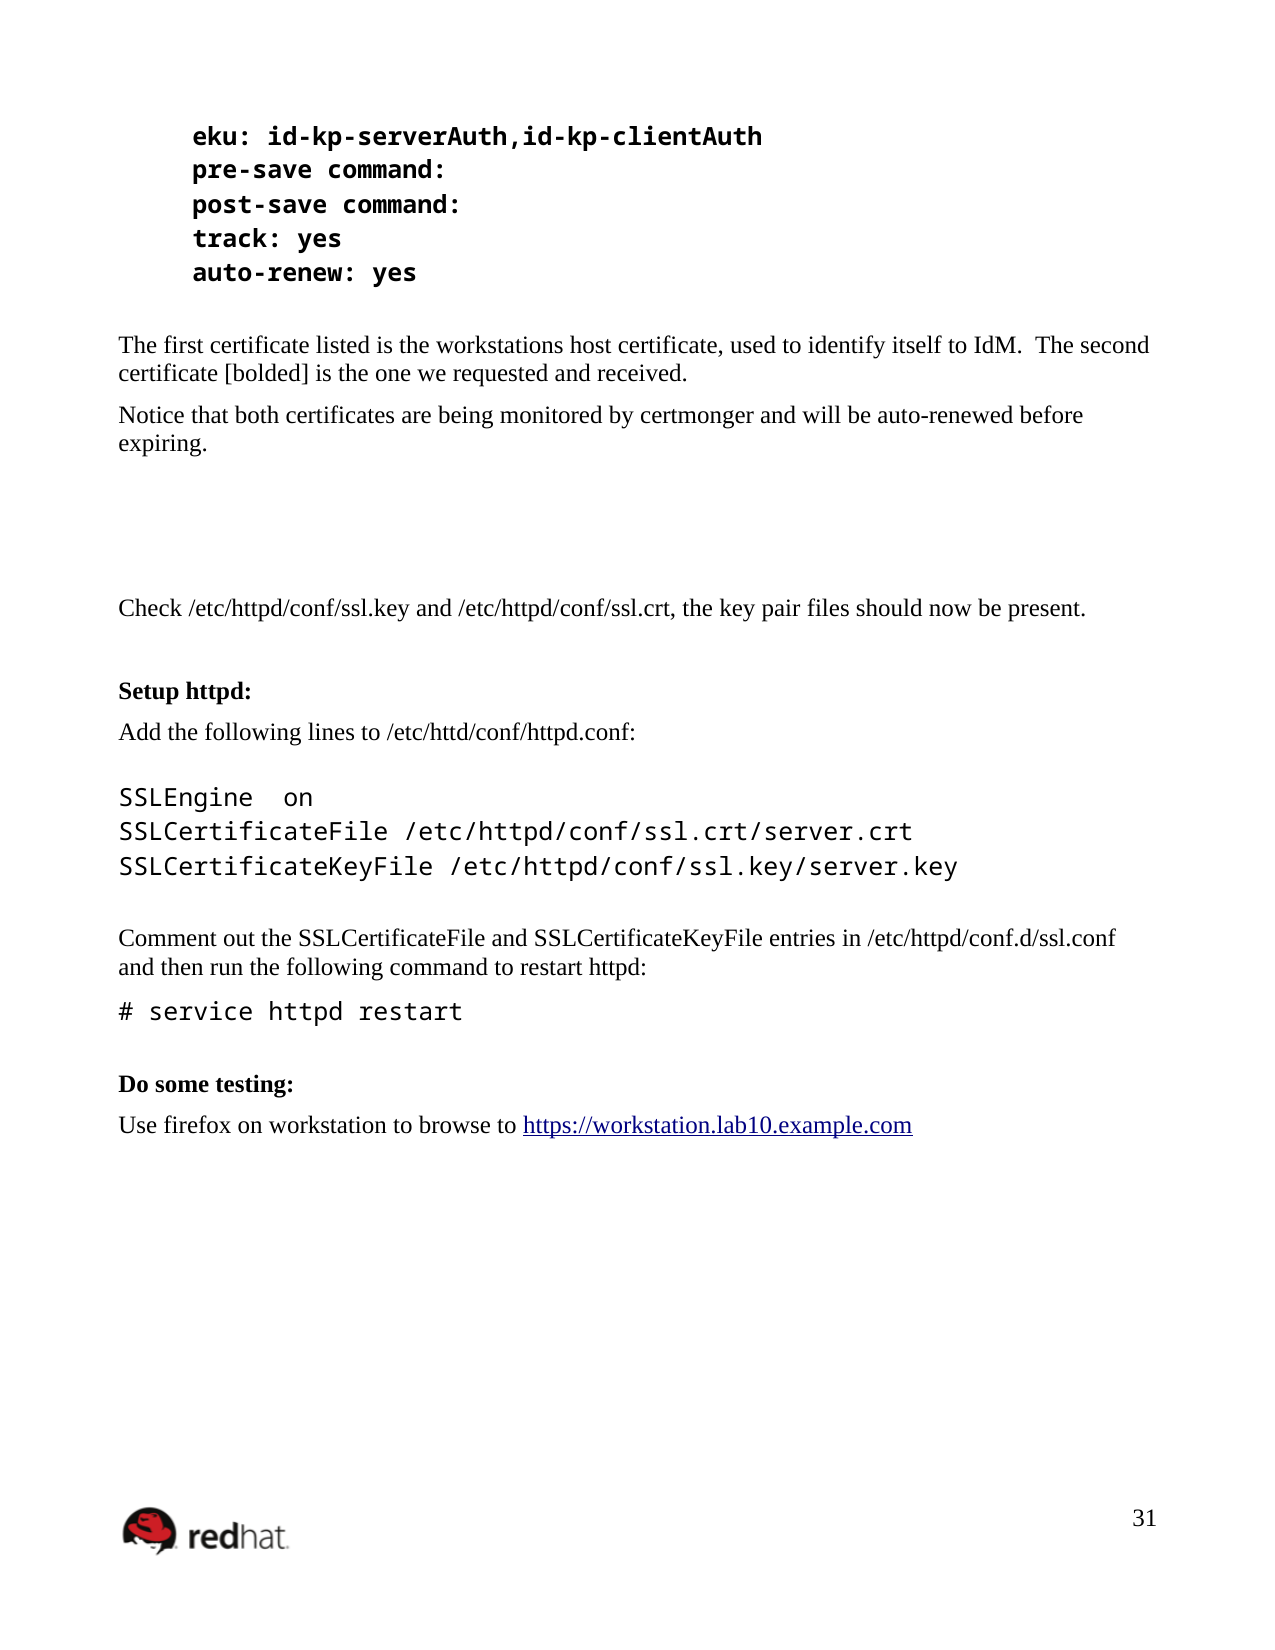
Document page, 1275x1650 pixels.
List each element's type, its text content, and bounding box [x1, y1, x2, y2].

picture [118, 1503, 297, 1560]
text # service httpd restart [118, 993, 1157, 1027]
text pre-save command: [118, 152, 1157, 186]
text track: yes [118, 220, 1157, 254]
text Check /etc/httpd/conf/ssl.key and /etc/httpd/conf/ssl.crt, the key pair files should now be present. [118, 593, 1157, 622]
text Comment out the SSLCertificateFile and SSLCertificateKeyFile entries in /etc/httpd/conf.d/ssl.conf and then run the following command to restart httpd: [118, 923, 1157, 981]
text auto-renew: yes [118, 254, 1157, 288]
text SSLCertificateFile /etc/httpd/conf/ssl.crt/server.crt [118, 814, 1157, 848]
text The first certificate listed is the workstations host certificate, used to identify itself to IdM. The second certificate [bolded] is the one we requested and received. [118, 330, 1157, 387]
text post-save command: [118, 186, 1157, 220]
text SSLEngine on [118, 780, 1157, 814]
text SSLCertificateKeyFile /etc/httpd/conf/ssl.key/server.key [118, 848, 1157, 882]
text Setup httpd: [118, 676, 1157, 705]
text Use firefox on workstation to browse to https://workstation.lab10.example.com [118, 1110, 1157, 1139]
text Add the following lines to /etc/httd/conf/httpd.conf: [118, 717, 1157, 746]
text Do some testing: [118, 1069, 1157, 1097]
text Notice that both certificates are being monitored by certmonger and will be auto-renewed before expiring. [118, 400, 1157, 457]
text eku: id-kp-serverAuth,id-kp-clientAuth [118, 118, 1157, 152]
